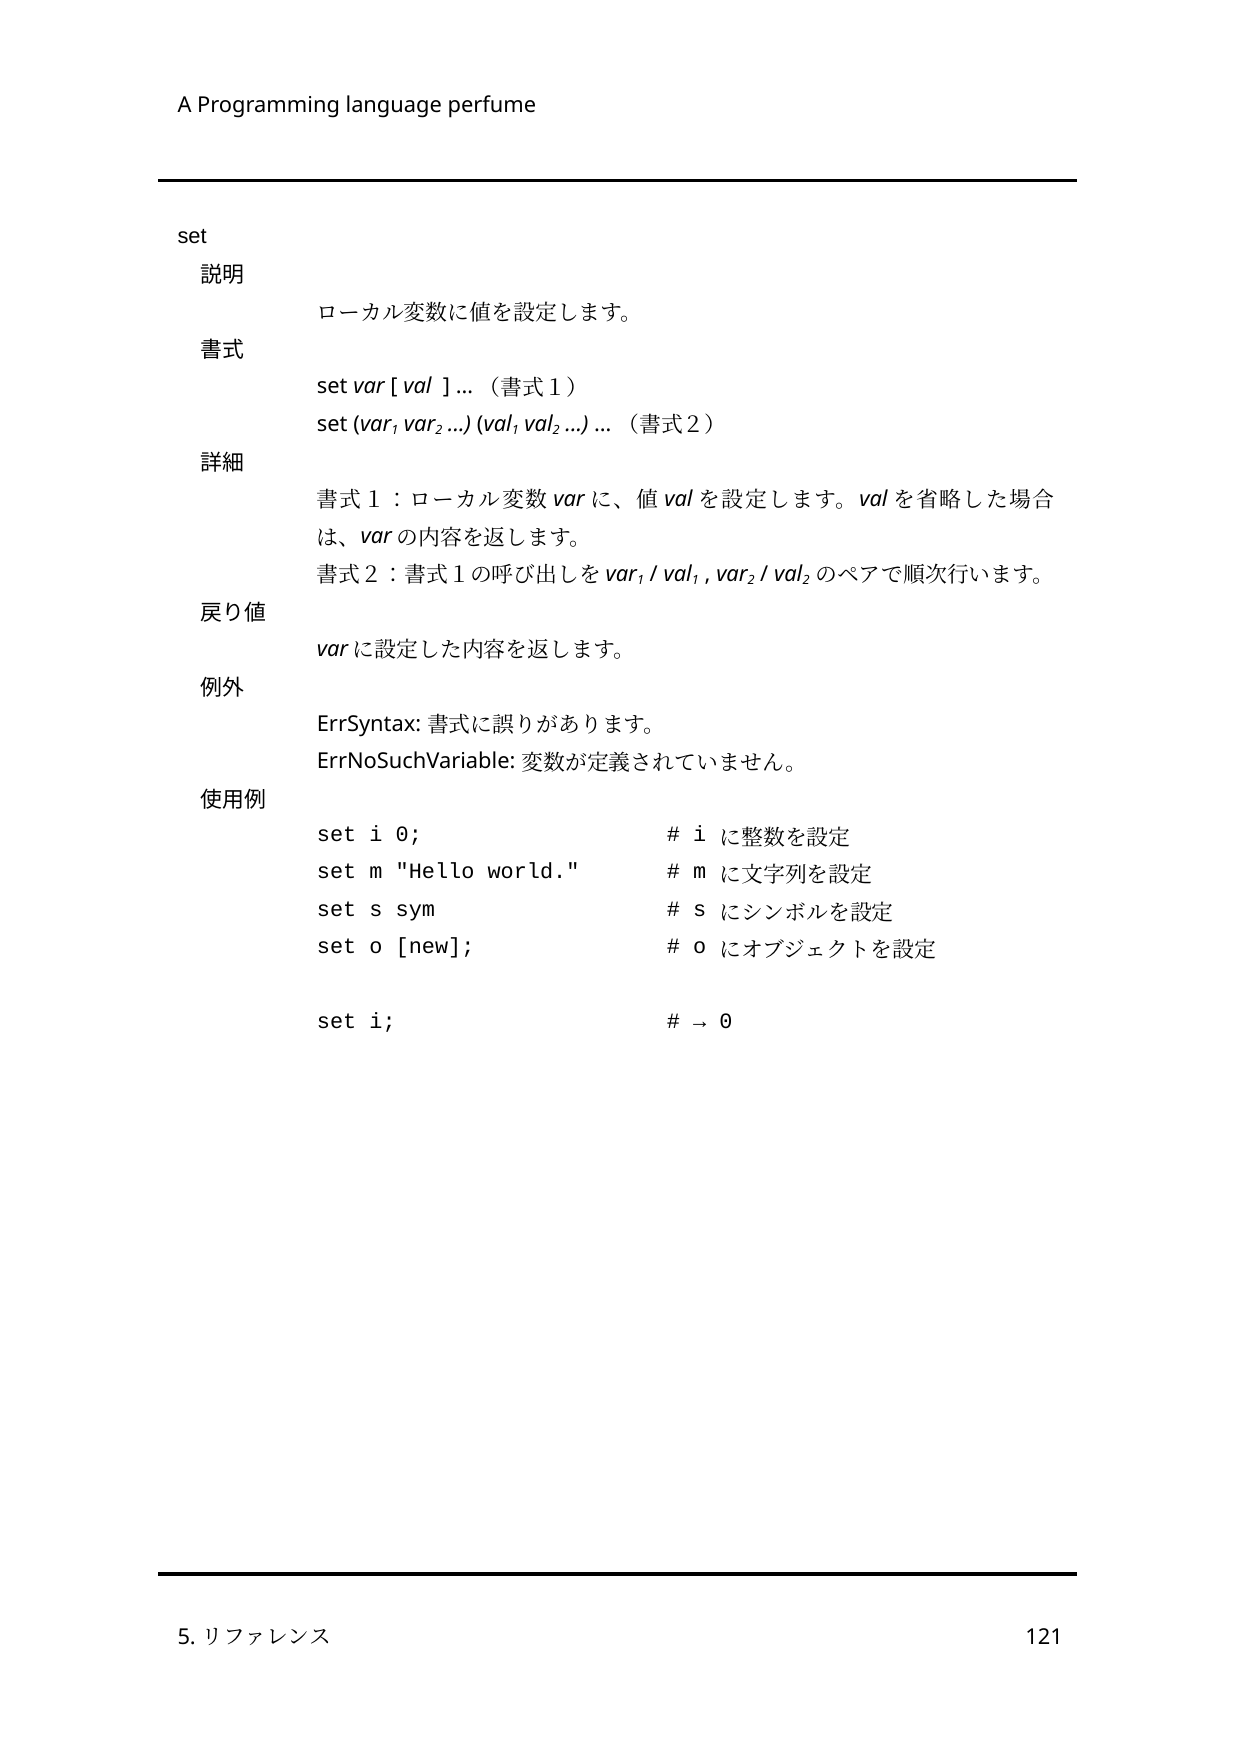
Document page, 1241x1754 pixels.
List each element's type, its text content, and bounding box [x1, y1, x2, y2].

table_header ローカル変数に値を設定します。 [317, 254, 1063, 329]
table_cell 例外 [200, 667, 317, 779]
table_cell 戻り値 [200, 592, 317, 667]
table_cell 書式１：ローカル変数varに、値valを設定します。valを省略した場合は、varの内容を返します。 書式２：書式１の呼び出しをvar1 / val1 , var2 / val2 のペアで順次行います。 [317, 442, 1063, 592]
table_cell 使用例 [200, 779, 317, 1042]
table_header 説明 [200, 254, 317, 329]
table_cell 詳細 [200, 442, 317, 592]
table_cell ErrSyntax: 書式に誤りがあります。 ErrNoSuchVariable: 変数が定義されていません。 [317, 667, 1063, 779]
subtitle set [177, 217, 1063, 254]
table_cell set i 0; # i に整数を設定 set m "Hello world." # m に文字列を設定 set s sym # s にシンボルを設定 set o [new]; # o にオブジェクトを設定 set i; # → 0 [317, 779, 1063, 1042]
table_cell varに設定した内容を返します。 [317, 592, 1063, 667]
table_cell set var [ val ] … （書式１） set (var1 var2 ...) (val1 val2 ...) … （書式２） [317, 329, 1063, 442]
table_cell 書式 [200, 329, 317, 442]
